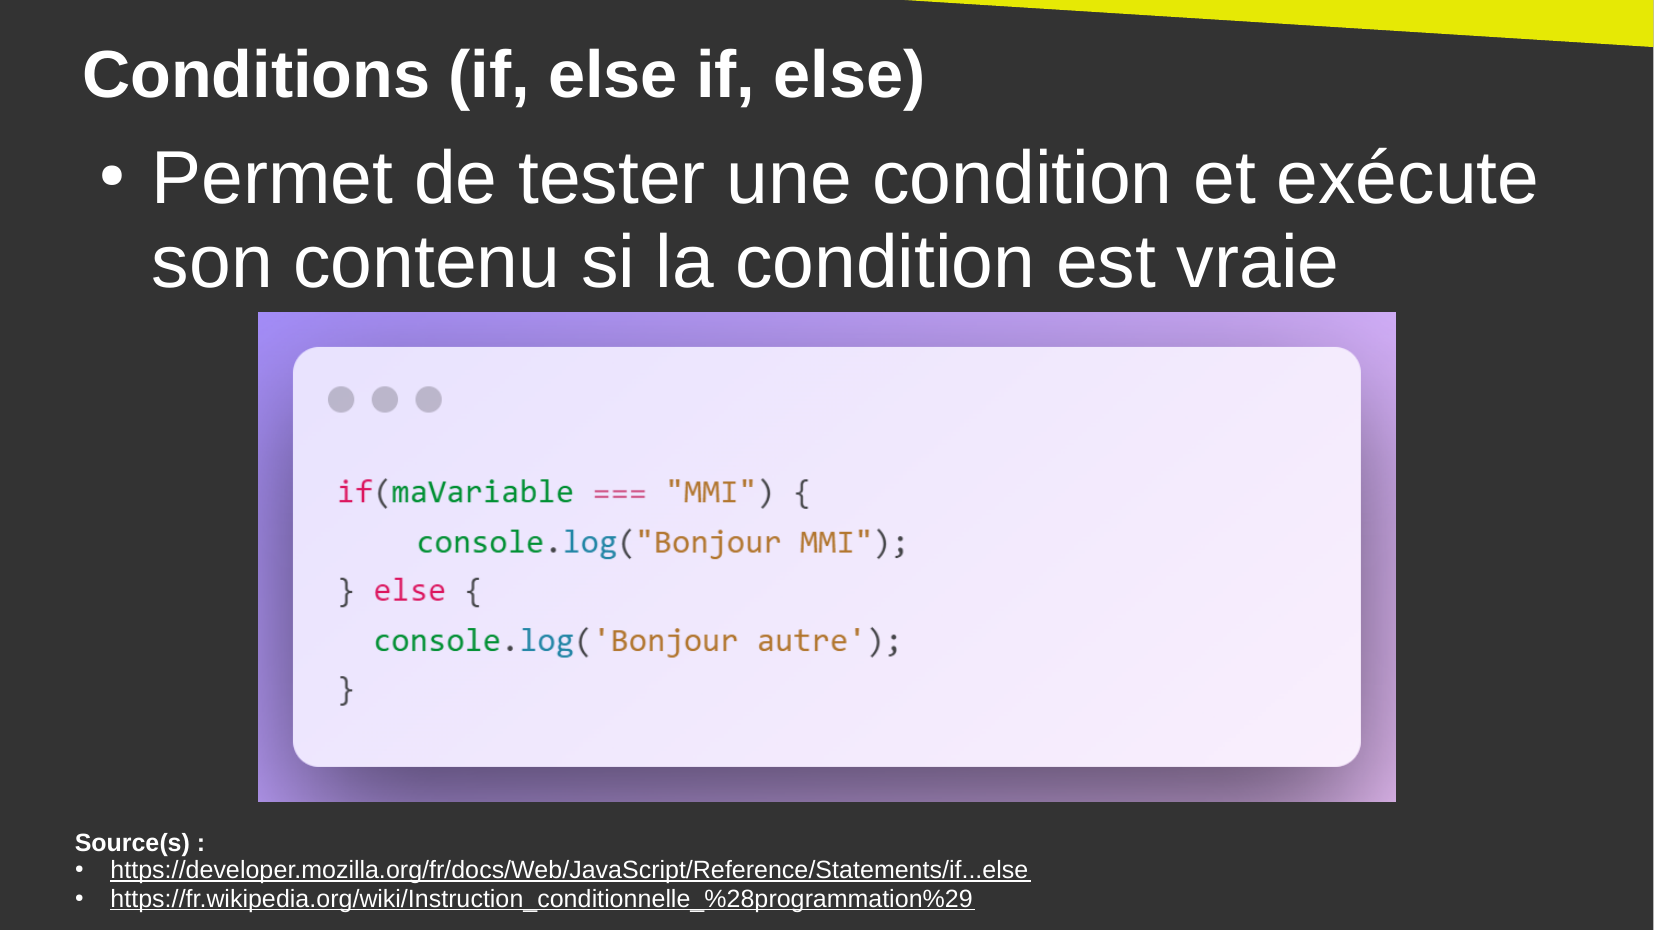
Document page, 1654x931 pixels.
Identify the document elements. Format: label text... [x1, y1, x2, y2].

title Conditions (if, else if, else) [82, 37, 1571, 114]
text_box [904, 0, 1654, 48]
list Permet de tester une condition et exécute son contenu si la condition est vraie [80, 135, 1620, 544]
text_box Source(s) : https://developer.mozilla.org/fr/docs/Web/JavaScript/Reference/Statements/if...else https://fr.wikipedia.org/wiki/Instruction_conditionnelle_%28programmation%29 [60, 820, 1583, 920]
picture [258, 312, 1396, 802]
